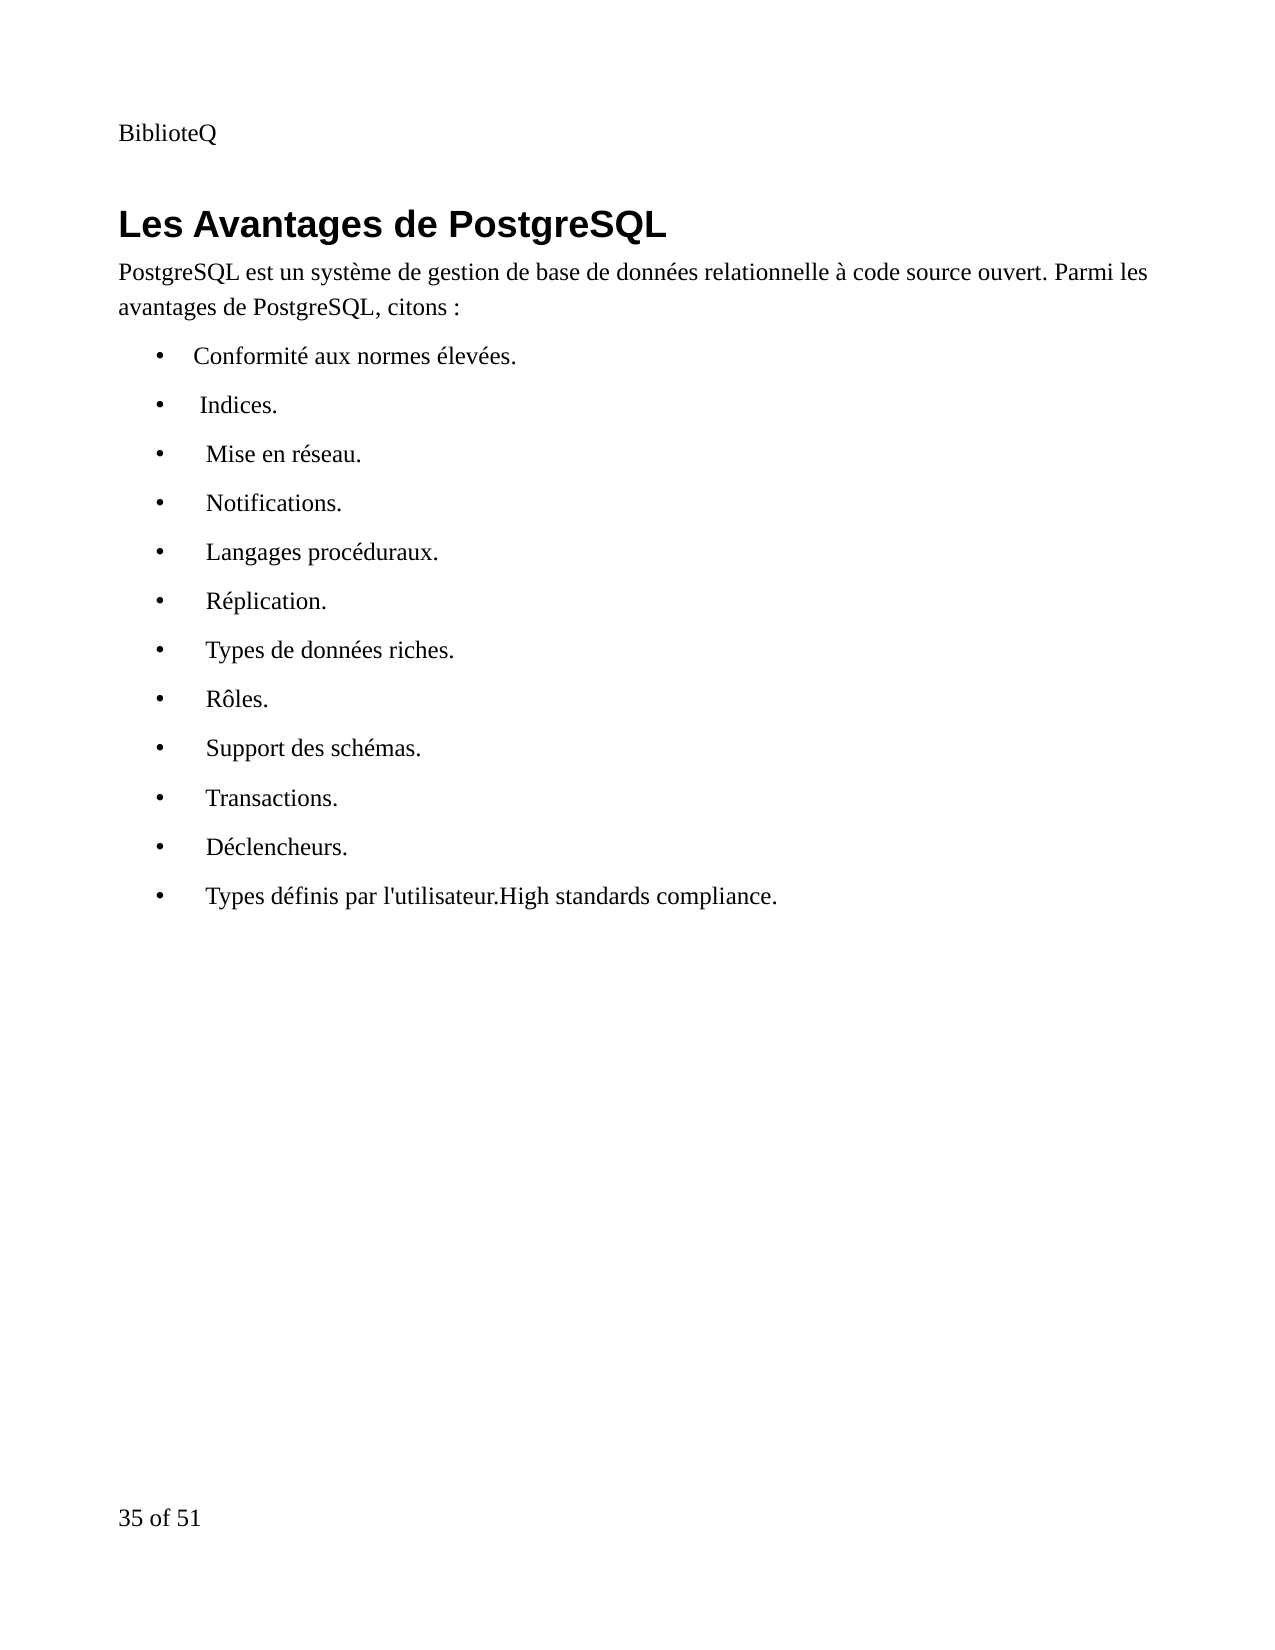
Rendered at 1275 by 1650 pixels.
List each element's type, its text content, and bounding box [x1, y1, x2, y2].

list Réplication. [156, 586, 1157, 615]
list Indices. [156, 390, 1157, 419]
list Transactions. [156, 783, 1157, 811]
list Déclencheurs. [156, 832, 1157, 860]
list Conformité aux normes élevées. [156, 341, 1157, 370]
text PostgreSQL est un système de gestion de base de données relationnelle à code source ouvert. Parmi les avantages de PostgreSQL, citons : [118, 257, 1157, 321]
list Types définis par l'utilisateur.High standards compliance. [156, 881, 1157, 909]
list Mise en réseau. [156, 439, 1157, 468]
subtitle Les Avantages de PostgreSQL [118, 201, 1157, 245]
list Support des schémas. [156, 733, 1157, 762]
list Notifications. [156, 488, 1157, 517]
list Langages procéduraux. [156, 537, 1157, 566]
list Types de données riches. [156, 635, 1157, 664]
list Rôles. [156, 684, 1157, 713]
